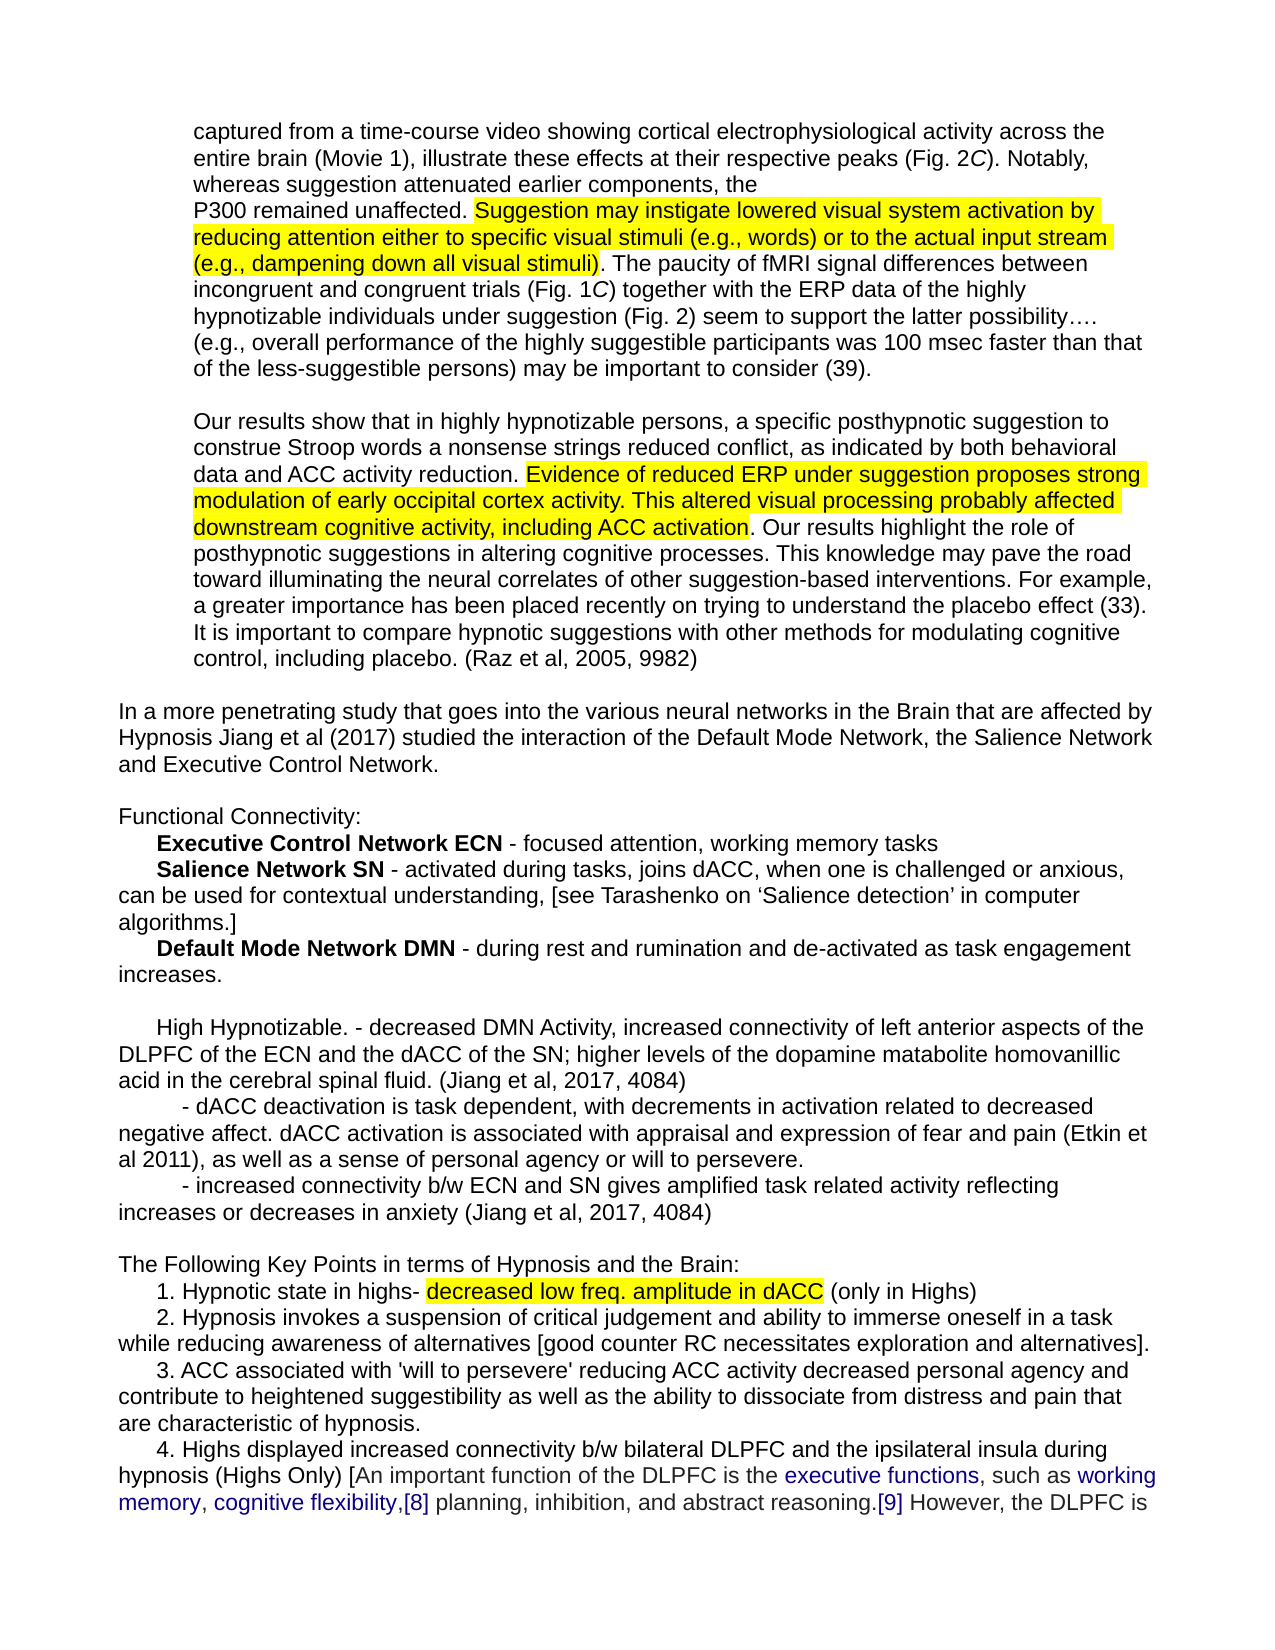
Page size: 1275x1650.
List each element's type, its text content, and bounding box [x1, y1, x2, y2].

text Executive Control Network ECN - focused attention, working memory tasks [118, 830, 1157, 856]
text High Hypnotizable. - decreased DMN Activity, increased connectivity of left anterior aspects of the DLPFC of the ECN and the dACC of the SN; higher levels of the dopamine matabolite homovanillic acid in the cerebral spinal fluid. (Jiang et al, 2017, 4084) [118, 1014, 1157, 1093]
text captured from a time-course video showing cortical electrophysiological activity across the entire brain (Movie 1), illustrate these effects at their respective peaks (Fig. 2C). Notably, whereas suggestion attenuated earlier components, the [193, 118, 1157, 197]
text - dACC deactivation is task dependent, with decrements in activation related to decreased negative affect. dACC activation is associated with appraisal and expression of fear and pain (Etkin et al 2011), as well as a sense of personal agency or will to persevere. [118, 1093, 1157, 1172]
text P300 remained unaffected. Suggestion may instigate lowered visual system activation by reducing attention either to specific visual stimuli (e.g., words) or to the actual input stream (e.g., dampening down all visual stimuli). The paucity of fMRI signal differences between incongruent and congruent trials (Fig. 1C) together with the ERP data of the highly hypnotizable individuals under suggestion (Fig. 2) seem to support the latter possibility…. (e.g., overall performance of the highly suggestible participants was 100 msec faster than that of the less-suggestible persons) may be important to consider (39). [193, 197, 1157, 382]
text - increased connectivity b/w ECN and SN gives amplified task related activity reflecting increases or decreases in anxiety (Jiang et al, 2017, 4084) [118, 1172, 1157, 1225]
text 1. Hypnotic state in highs- decreased low freq. amplitude in dACC (only in Highs) [118, 1278, 1157, 1304]
text 2. Hypnosis invokes a suspension of critical judgement and ability to immerse oneself in a task while reducing awareness of alternatives [good counter RC necessitates exploration and alternatives]. [118, 1304, 1157, 1357]
text The Following Key Points in terms of Hypnosis and the Brain: [118, 1251, 1157, 1278]
text Salience Network SN - activated during tasks, joins dACC, when one is challenged or anxious, can be used for contextual understanding, [see Tarashenko on ‘Salience detection’ in computer algorithms.] [118, 856, 1157, 935]
text In a more penetrating study that goes into the various neural networks in the Brain that are affected by Hypnosis Jiang et al (2017) studied the interaction of the Default Mode Network, the Salience Network and Executive Control Network. [118, 698, 1157, 777]
text 4. Highs displayed increased connectivity b/w bilateral DLPFC and the ipsilateral insula during hypnosis (Highs Only) [An important function of the DLPFC is the executive functions, such as working memory, cognitive flexibility,[8] planning, inhibition, and abstract reasoning.[9] However, the DLPFC is [118, 1436, 1157, 1515]
text Default Mode Network DMN - during rest and rumination and de-activated as task engagement increases. [118, 935, 1157, 988]
text 3. ACC associated with 'will to persevere' reducing ACC activity decreased personal agency and contribute to heightened suggestibility as well as the ability to dissociate from distress and pain that are characteristic of hypnosis. [118, 1357, 1157, 1436]
text Functional Connectivity: [118, 803, 1157, 830]
text Our results show that in highly hypnotizable persons, a specific posthypnotic suggestion to construe Stroop words a nonsense strings reduced conflict, as indicated by both behavioral data and ACC activity reduction. Evidence of reduced ERP under suggestion proposes strong modulation of early occipital cortex activity. This altered visual processing probably affected downstream cognitive activity, including ACC activation. Our results highlight the role of posthypnotic suggestions in altering cognitive processes. This knowledge may pave the road toward illuminating the neural correlates of other suggestion-based interventions. For example, a greater importance has been placed recently on trying to understand the placebo effect (33). It is important to compare hypnotic suggestions with other methods for modulating cognitive control, including placebo. (Raz et al, 2005, 9982) [193, 408, 1157, 672]
